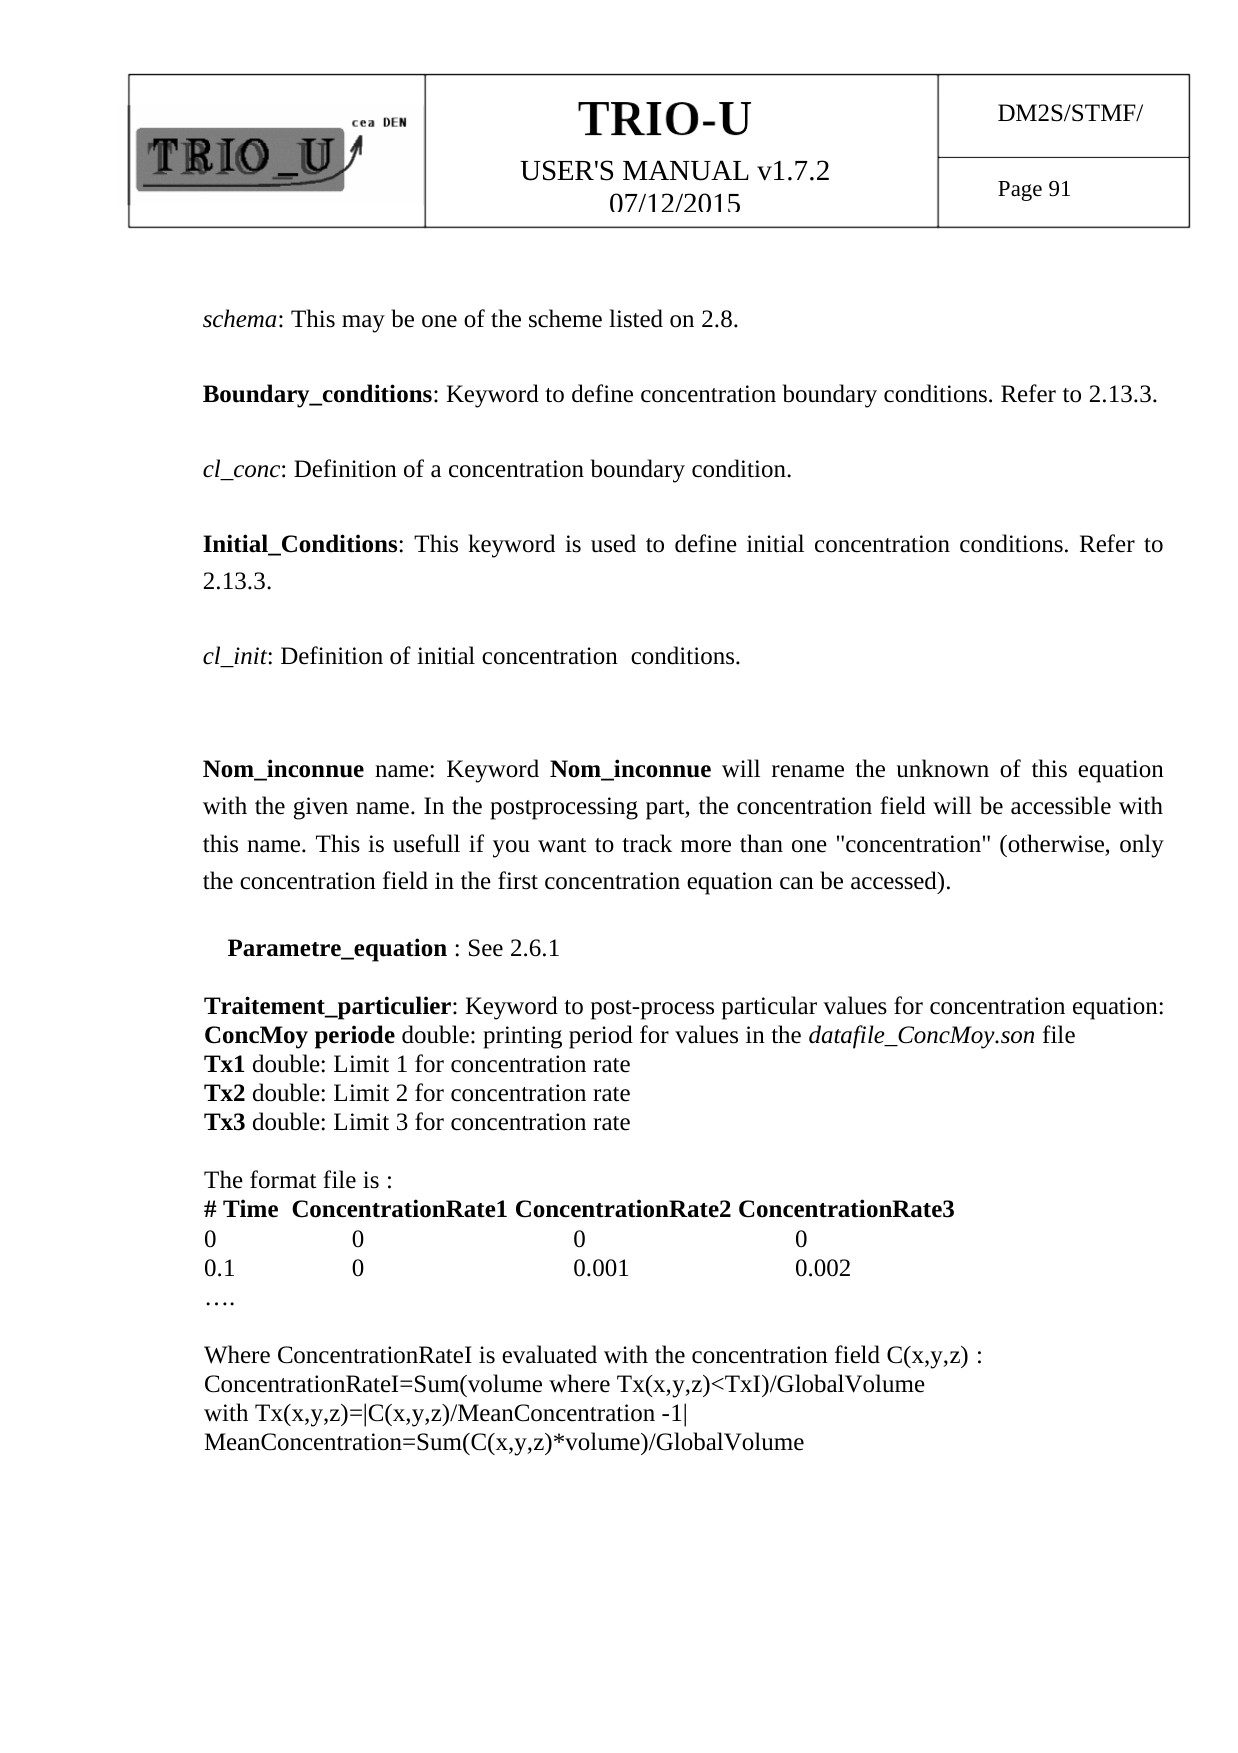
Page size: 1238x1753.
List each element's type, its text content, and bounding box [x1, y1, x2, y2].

text Parametre_equation : See 2.6.1 [134, 933, 1196, 962]
text The format file is : [204, 1165, 1196, 1194]
text cl_conc: Definition of a concentration boundary condition. [203, 445, 1165, 483]
text schema: This may be one of the scheme listed on 2.8. [203, 295, 1165, 333]
text Boundary_conditions: Keyword to define concentration boundary conditions. Refer to 2.13.3. [203, 370, 1165, 408]
text Tx2 double: Limit 2 for concentration rate [204, 1078, 1196, 1107]
text with Tx(x,y,z)=|C(x,y,z)/MeanConcentration -1| [204, 1398, 1196, 1427]
text Nom_inconnue name: Keyword Nom_inconnue will rename the unknown of this equation with the given name. In the postprocessing part, the concentration field will be accessible with this name. This is usefull if you want to track more than one "concentration" (otherwise, only the concentration field in the first concentration equation can be accessed). [203, 745, 1165, 895]
text cl_init: Definition of initial concentration conditions. [203, 633, 1165, 670]
text ConcMoy periode double: printing period for values in the datafile_ConcMoy.son file [204, 1020, 1196, 1049]
text MeanConcentration=Sum(C(x,y,z)*volume)/GlobalVolume [204, 1427, 1196, 1456]
text 0.1 0 0.001 0.002 [204, 1252, 1196, 1282]
text # Time ConcentrationRate1 ConcentrationRate2 ConcentrationRate3 [204, 1194, 1196, 1223]
text 0 0 0 0 [204, 1223, 1196, 1252]
text ConcentrationRateI=Sum(volume where Tx(x,y,z)<TxI)/GlobalVolume [204, 1369, 1196, 1398]
text Tx1 double: Limit 1 for concentration rate [204, 1049, 1196, 1078]
text Where ConcentrationRateI is evaluated with the concentration field C(x,y,z) : [204, 1340, 1196, 1369]
text Initial_Conditions: This keyword is used to define initial concentration conditions. Refer to 2.13.3. [203, 520, 1165, 595]
text Traitement_particulier: Keyword to post-process particular values for concentration equation: [204, 991, 1196, 1020]
text Tx3 double: Limit 3 for concentration rate [204, 1107, 1196, 1136]
text …. [204, 1282, 1196, 1311]
